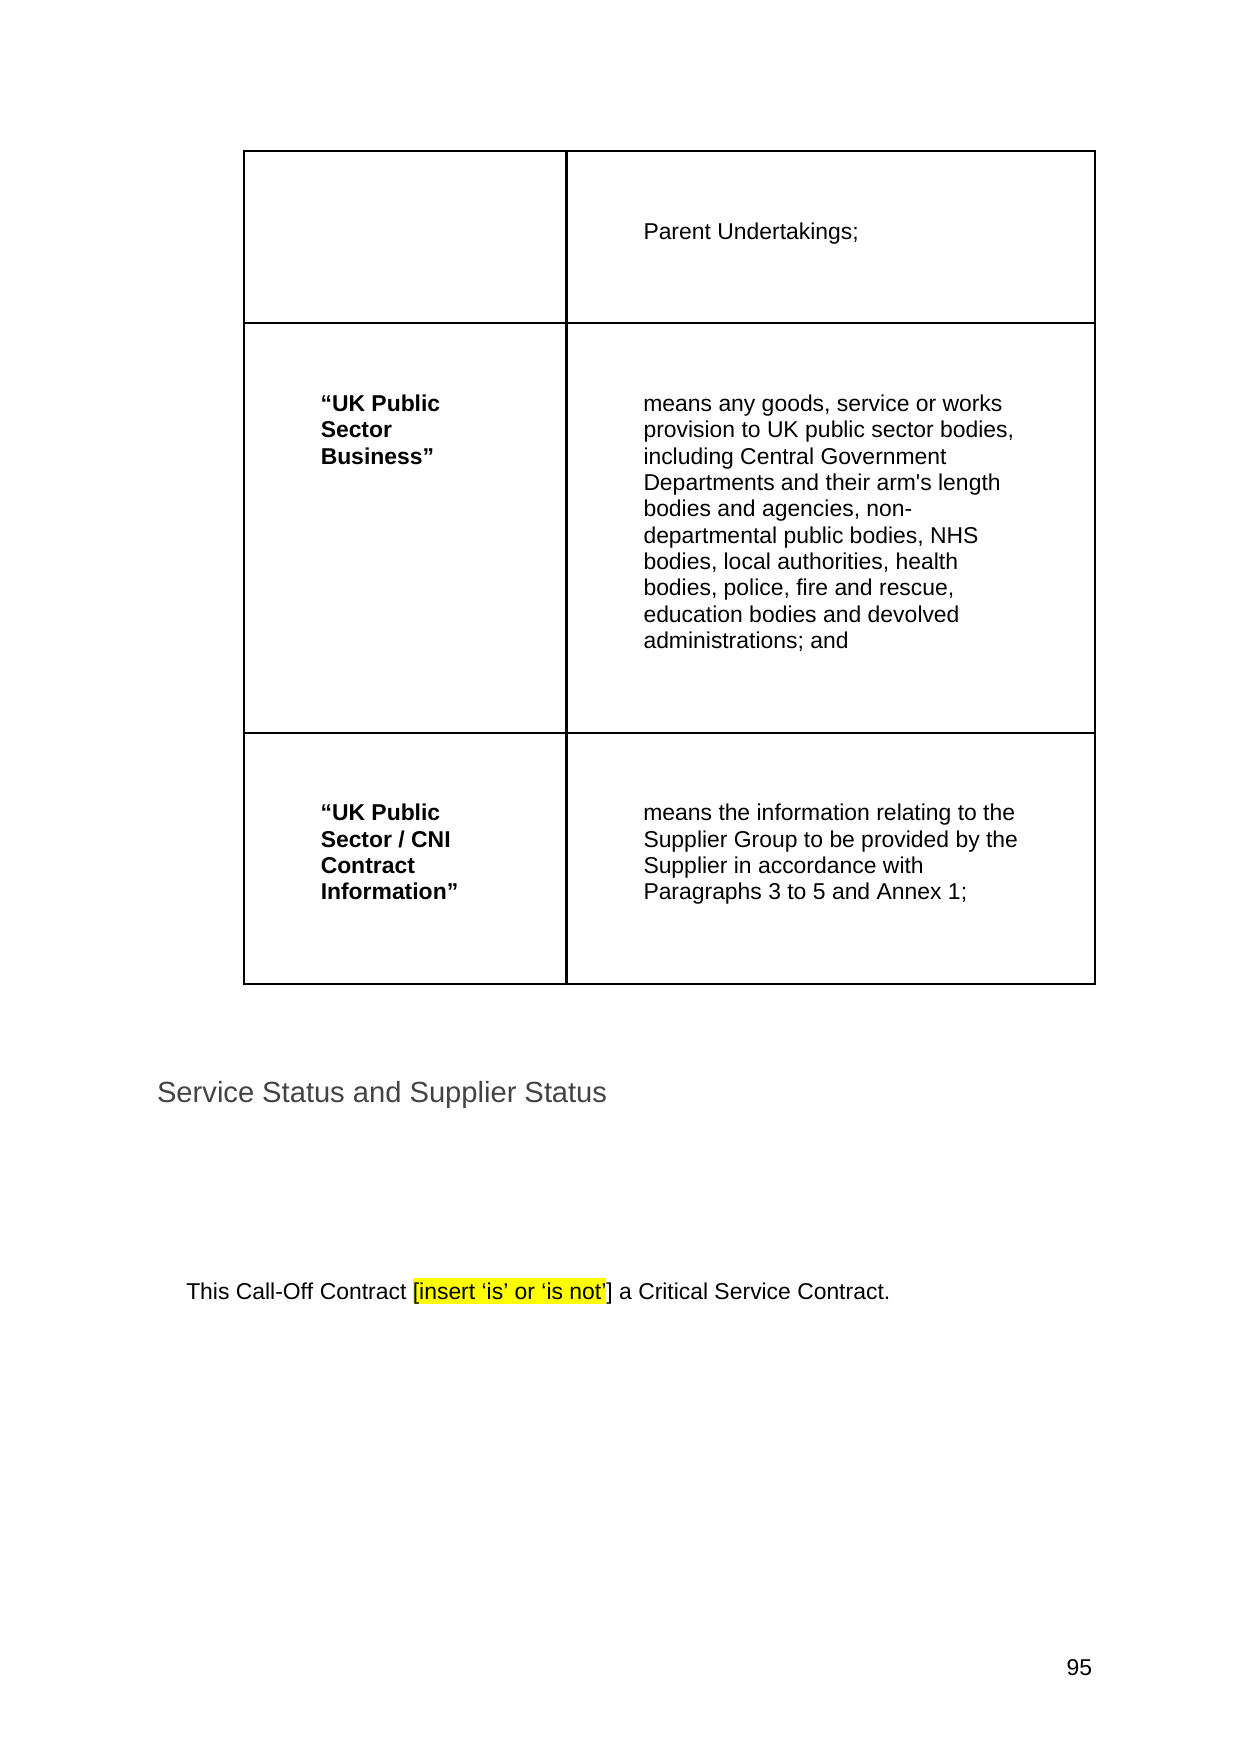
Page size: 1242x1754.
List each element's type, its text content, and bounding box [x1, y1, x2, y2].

subtitle This Call-Off Contract [insert ‘is’ or ‘is not’] a Critical Service Contract. [121, 1213, 1091, 1369]
subtitle Service Status and Supplier Status [92, 1011, 1091, 1174]
table_cell “UK Public Sector / CNI Contract Information” [245, 734, 565, 983]
table_cell Parent Undertakings; [568, 152, 1094, 322]
table_cell means the information relating to the Supplier Group to be provided by the Supplier in accordance with Paragraphs 3 to 5 and Annex 1; [568, 734, 1094, 983]
table_cell means any goods, service or works provision to UK public sector bodies, including Central Government Departments and their arm's length bodies and agencies, non-departmental public bodies, NHS bodies, local authorities, health bodies, police, fire and rescue, education bodies and devolved administrations; and [568, 324, 1094, 732]
table_cell “UK Public Sector Business” [245, 324, 565, 732]
table_cell [245, 152, 565, 322]
